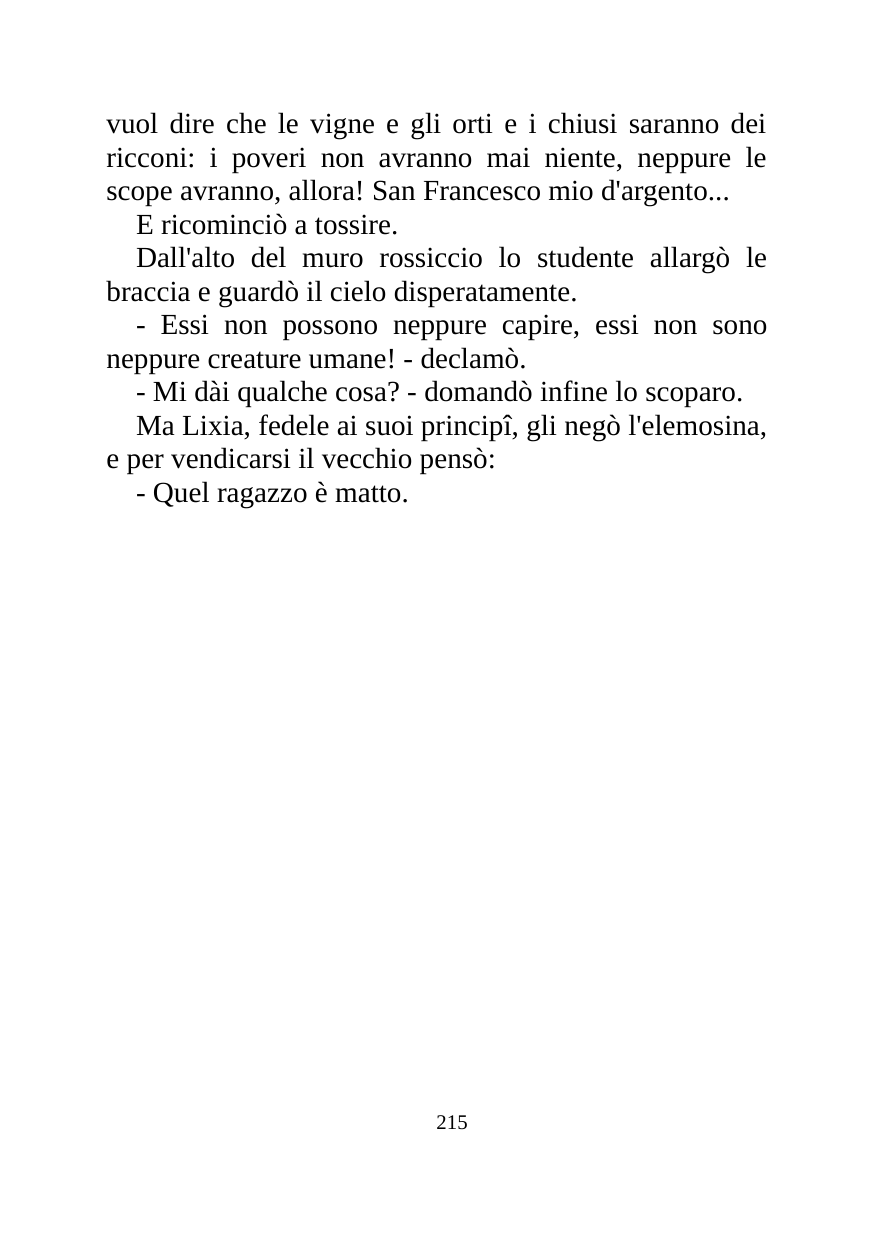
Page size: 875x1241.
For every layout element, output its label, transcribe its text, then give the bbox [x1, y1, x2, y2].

text Dall'alto del muro rossiccio lo studente allargò le braccia e guardò il cielo disperatamente. [106, 240, 768, 307]
text - Quel ragazzo è matto. [106, 475, 768, 509]
text - Mi dài qualche cosa? - domandò infine lo scoparo. [106, 374, 768, 408]
text - Essi non possono neppure capire, essi non sono neppure creature umane! - declamò. [106, 307, 768, 374]
text Ma Lixia, fedele ai suoi principî, gli negò l'elemosina, e per vendicarsi il vecchio pensò: [106, 408, 768, 475]
text - vuol dire che le vigne e gli orti e i chiusi saranno dei ricconi: i poveri non avranno mai niente, neppure le scope avranno, allora! San Francesco mio d'argento... [106, 106, 768, 207]
text E ricominciò a tossire. [106, 207, 768, 240]
